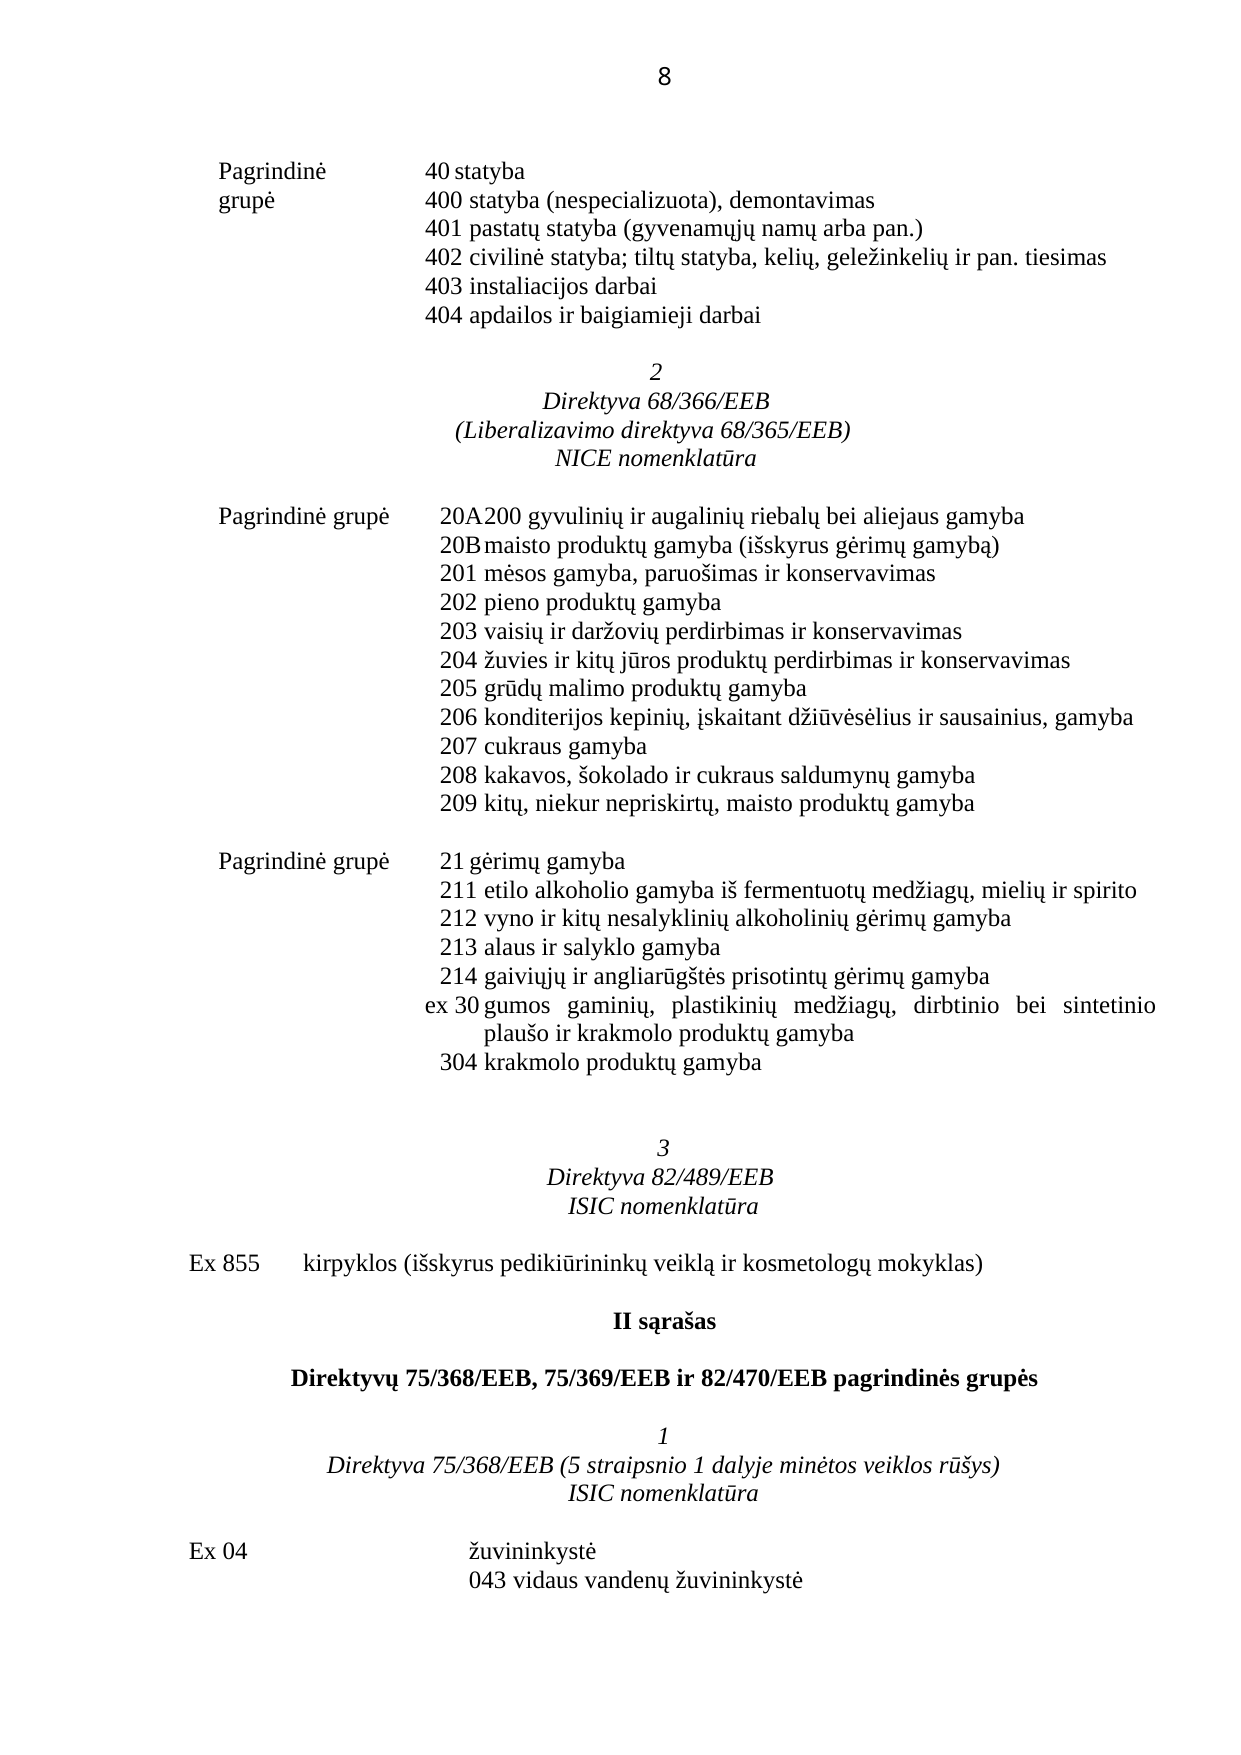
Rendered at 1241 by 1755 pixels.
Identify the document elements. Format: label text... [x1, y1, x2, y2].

table_cell [395, 127, 1178, 156]
text ISIC nomenklatūra [177, 1191, 1152, 1220]
table_header 20A 200 gyvulinių ir augalinių riebalų bei aliejaus gamyba 20B maisto produktų gamyba (išskyrus gėrimų gamybą) 201 mėsos gamyba, paruošimas ir konservavimas 202 pieno produktų gamyba 203 vaisių ir daržovių perdirbimas ir konservavimas 204 žuvies ir kitų jūros produktų perdirbimas ir konservavimas 205 grūdų malimo produktų gamyba 206 konditerijos kepinių, įskaitant džiūvėsėlius ir sausainius, gamyba 207 cukraus gamyba 208 kakavos, šokolado ir cukraus saldumynų gamyba 209 kitų, niekur nepriskirtų, maisto produktų gamyba [410, 501, 1178, 846]
text 3 [177, 1133, 1152, 1162]
subtitle ISIC nomenklatūra [177, 1478, 1152, 1507]
text Direktyva 82/489/EEB [177, 1162, 1152, 1191]
table_cell 043 vidaus vandenų žuvininkystė [291, 1565, 1174, 1622]
table_header Ex 855 [177, 1249, 292, 1277]
table_cell [177, 127, 395, 156]
text Direktyvų 75/368/EEB, 75/369/EEB ir 82/470/EEB pagrindinės grupės [177, 1363, 1152, 1392]
table_cell 40 statyba 400 statyba (nespecializuota), demontavimas 401 pastatų statyba (gyvenamųjų namų arba pan.) 402 civilinė statyba; tiltų statyba, kelių, geležinkelių ir pan. tiesimas 403 instaliacijos darbai 404 apdailos ir baigiamieji darbai [395, 156, 1178, 328]
text NICE nomenklatūra [162, 443, 1152, 472]
table_header kirpyklos (išskyrus pedikiūrininkų veiklą ir kosmetologų mokyklas) [292, 1249, 1174, 1277]
table_cell Pagrindinė grupė [177, 156, 395, 328]
table_header Pagrindinė grupė [177, 501, 410, 846]
text 1 [177, 1421, 1152, 1450]
text (Liberalizavimo direktyva 68/365/EEB) [162, 415, 1152, 443]
table_cell Pagrindinė grupė [177, 846, 410, 1076]
text Direktyva 75/368/EEB (5 straipsnio 1 dalyje minėtos veiklos rūšys) [177, 1450, 1152, 1478]
text Direktyva 68/366/EEB [162, 386, 1152, 415]
table_header žuvininkystė [291, 1536, 1174, 1565]
table_header Ex 04 [177, 1536, 291, 1565]
table_cell [177, 1565, 291, 1622]
text 2 [162, 357, 1152, 386]
text II sąrašas [177, 1306, 1152, 1335]
table_cell 21 gėrimų gamyba 211 etilo alkoholio gamyba iš fermentuotų medžiagų, mielių ir spirito 212 vyno ir kitų nesalyklinių alkoholinių gėrimų gamyba 213 alaus ir salyklo gamyba 214 gaiviųjų ir angliarūgštės prisotintų gėrimų gamyba ex 30 gumos gaminių, plastikinių medžiagų, dirbtinio bei sintetinio plaušo ir krakmolo produktų gamyba 304 krakmolo produktų gamyba [410, 846, 1178, 1076]
